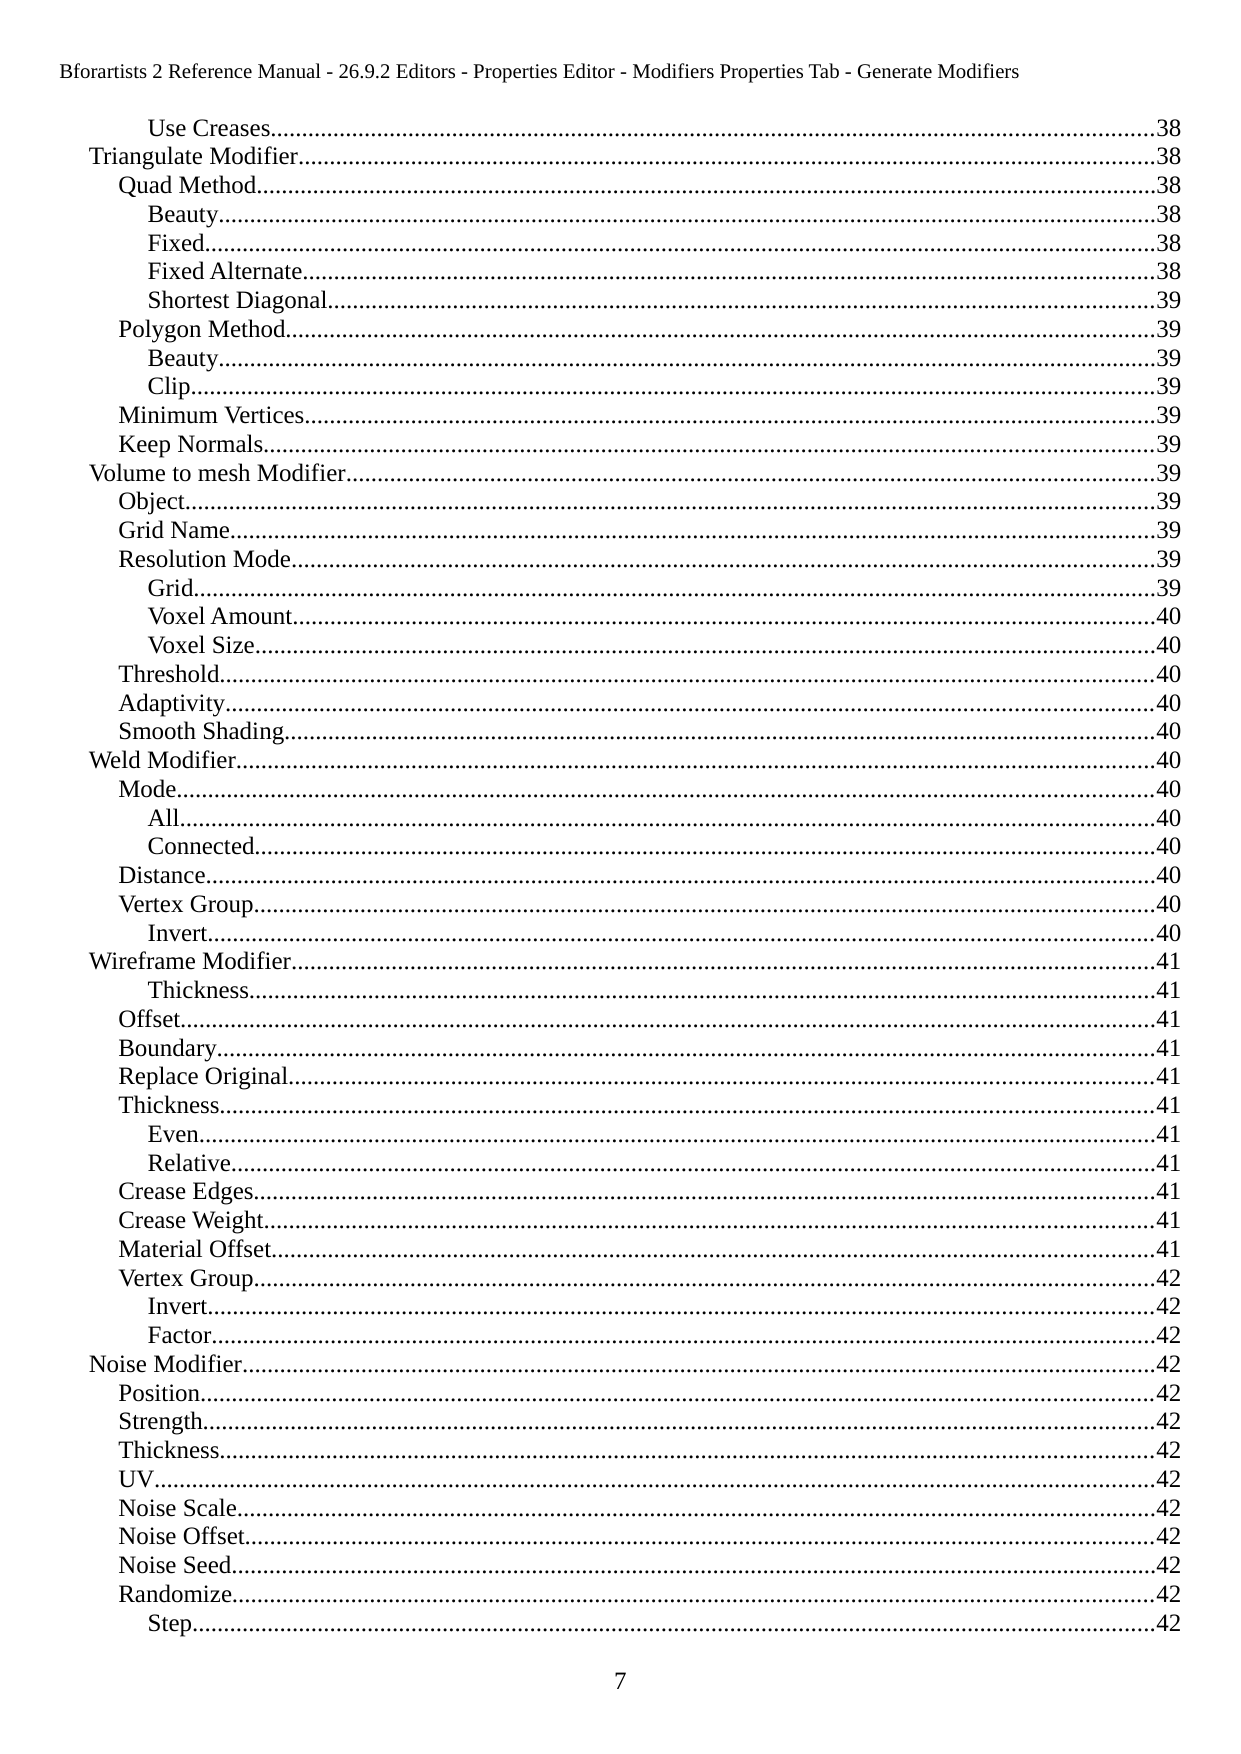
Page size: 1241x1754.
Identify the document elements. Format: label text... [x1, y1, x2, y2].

text Adaptivity 40 [118, 688, 1181, 716]
text Use Creases 38 [147, 113, 1181, 141]
text Triangulate Modifier 38 [88, 141, 1181, 170]
text Connected 40 [147, 831, 1181, 860]
text Boundary 41 [118, 1033, 1181, 1061]
text Relative 41 [147, 1148, 1181, 1176]
text Material Offset 41 [118, 1234, 1181, 1263]
text Keep Normals 39 [118, 429, 1181, 458]
text Threshold 40 [118, 659, 1181, 688]
text Smooth Shading 40 [118, 716, 1181, 745]
text Voxel Amount 40 [147, 601, 1181, 630]
text Distance 40 [118, 860, 1181, 889]
text Voxel Size 40 [147, 630, 1181, 659]
text Shortest Diagonal 39 [147, 285, 1181, 314]
text Vertex Group 40 [118, 889, 1181, 918]
text Noise Modifier 42 [88, 1349, 1181, 1378]
text Even 41 [147, 1119, 1181, 1148]
text Thickness 41 [147, 975, 1181, 1004]
text Strength 42 [118, 1406, 1181, 1435]
text Fixed Alternate 38 [147, 256, 1181, 285]
text Grid Name 39 [118, 515, 1181, 544]
text UV 42 [118, 1464, 1181, 1493]
text All 40 [147, 803, 1181, 831]
text Randomize 42 [118, 1579, 1181, 1608]
text Invert 42 [147, 1291, 1181, 1320]
text Quad Method 38 [118, 170, 1181, 199]
text Factor 42 [147, 1320, 1181, 1349]
text Resolution Mode 39 [118, 544, 1181, 573]
text Grid 39 [147, 573, 1181, 601]
text Thickness 41 [118, 1090, 1181, 1119]
text Vertex Group 42 [118, 1263, 1181, 1291]
text Noise Offset 42 [118, 1521, 1181, 1550]
text Crease Edges 41 [118, 1176, 1181, 1205]
text Crease Weight 41 [118, 1205, 1181, 1234]
text Beauty 38 [147, 199, 1181, 228]
text Minimum Vertices 39 [118, 400, 1181, 429]
text Polygon Method 39 [118, 314, 1181, 343]
text Fixed 38 [147, 228, 1181, 256]
text Position 42 [118, 1378, 1181, 1406]
text Volume to mesh Modifier 39 [88, 458, 1181, 486]
text Weld Modifier 40 [88, 745, 1181, 774]
text Thickness 42 [118, 1435, 1181, 1464]
text Beauty 39 [147, 343, 1181, 371]
text Noise Seed 42 [118, 1550, 1181, 1579]
text Object 39 [118, 486, 1181, 515]
text Clip 39 [147, 371, 1181, 400]
text Invert 40 [147, 918, 1181, 946]
text Offset 41 [118, 1004, 1181, 1033]
text Mode 40 [118, 774, 1181, 803]
text Noise Scale 42 [118, 1493, 1181, 1521]
text Wireframe Modifier 41 [88, 946, 1181, 975]
text Replace Original 41 [118, 1061, 1181, 1090]
text Step 42 [147, 1608, 1181, 1636]
